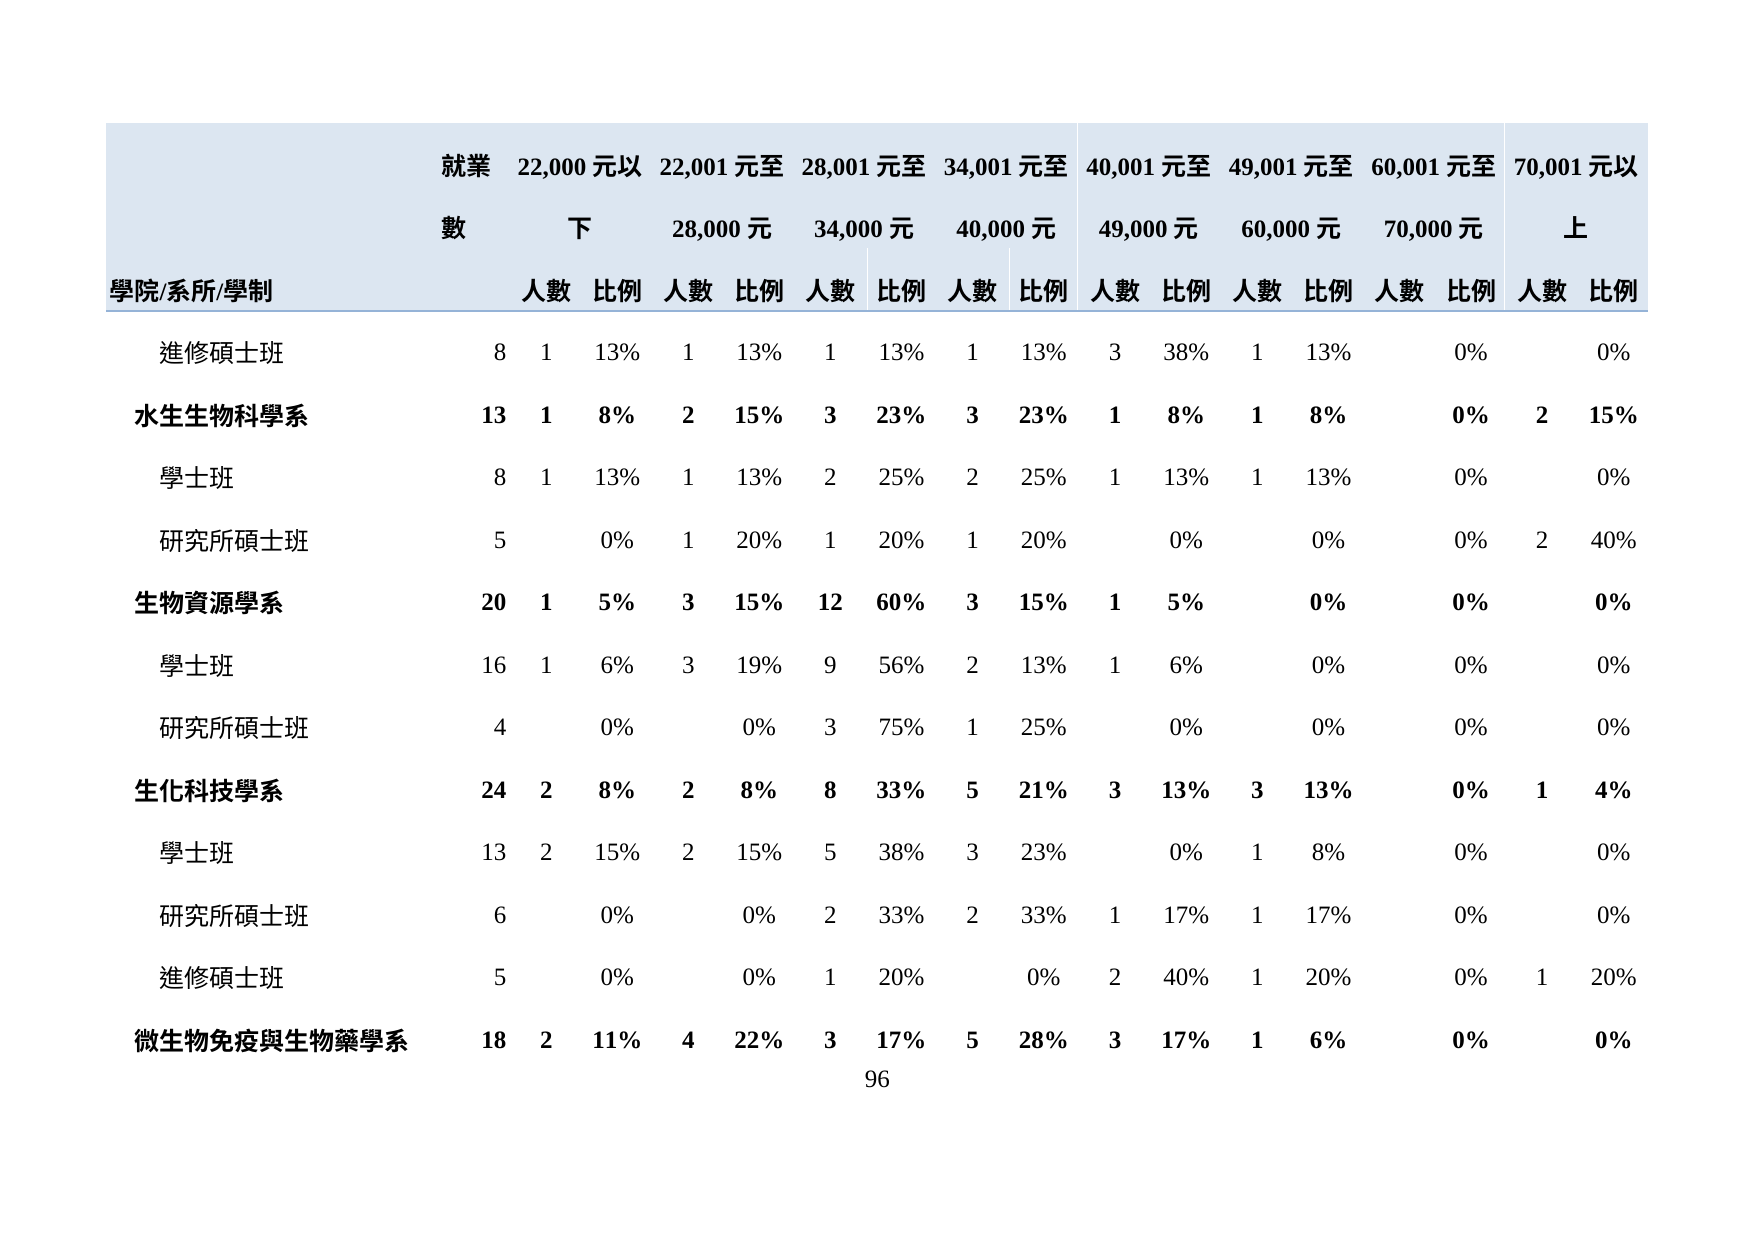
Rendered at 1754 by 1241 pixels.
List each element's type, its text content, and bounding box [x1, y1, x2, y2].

table_cell 0% [1579, 810, 1648, 873]
table_cell 1 [935, 685, 1009, 748]
table_cell 40% [1152, 935, 1220, 998]
table_cell 0% [725, 873, 793, 935]
table_cell 0% [1437, 685, 1504, 748]
table_cell 13% [1294, 435, 1362, 498]
table_cell [1362, 312, 1437, 373]
table_cell 23% [1010, 373, 1077, 435]
table_cell [651, 873, 725, 935]
table_cell 2 [793, 435, 867, 498]
table_cell 0% [1437, 748, 1504, 810]
table_cell [1505, 998, 1579, 1060]
table_cell [651, 685, 725, 748]
table_cell 學院/系所/學制 [106, 248, 438, 310]
table_cell 微生物免疫與生物藥學系 [106, 998, 438, 1060]
table_cell 水生生物科學系 [106, 373, 438, 435]
table_cell [509, 498, 583, 560]
table_cell 2 [509, 748, 583, 810]
table_cell [1362, 810, 1437, 873]
table_cell 0% [583, 685, 651, 748]
table_cell 0% [1579, 623, 1648, 685]
table_cell [935, 935, 1009, 998]
table_cell 23% [868, 373, 935, 435]
table_cell 0% [1294, 498, 1362, 560]
table_cell 0% [1294, 685, 1362, 748]
table_header 22,000 元以下 [509, 123, 651, 248]
table_cell 比例 [1152, 248, 1220, 310]
table_cell [1505, 685, 1579, 748]
table_cell 2 [1078, 935, 1152, 998]
table_cell 13% [1294, 312, 1362, 373]
table_cell [1220, 560, 1294, 623]
table_cell 13% [725, 312, 793, 373]
table_cell 1 [793, 312, 867, 373]
table_cell 比例 [725, 248, 793, 310]
table_cell 24 [438, 748, 509, 810]
table_cell 2 [935, 435, 1009, 498]
table_cell 0% [1579, 873, 1648, 935]
table_cell 13 [438, 373, 509, 435]
table_cell 研究所碩士班 [106, 873, 438, 935]
table_cell 1 [1220, 998, 1294, 1060]
table_cell 2 [651, 373, 725, 435]
table_cell 20 [438, 560, 509, 623]
table_cell 2 [793, 873, 867, 935]
table_cell 1 [935, 312, 1009, 373]
table_header 22,001 元至 28,000 元 [651, 123, 793, 248]
table_cell 1 [1078, 623, 1152, 685]
table_cell 13% [1152, 748, 1220, 810]
table_cell 1 [1078, 873, 1152, 935]
table_cell 2 [935, 873, 1009, 935]
table_cell [1362, 748, 1437, 810]
table_cell 17% [1294, 873, 1362, 935]
table_cell 2 [651, 748, 725, 810]
table_header 60,001 元至 70,000 元 [1362, 123, 1504, 248]
table_cell 3 [935, 560, 1009, 623]
table_cell [1505, 810, 1579, 873]
table_cell 生物資源學系 [106, 560, 438, 623]
table_cell [1078, 685, 1152, 748]
table_cell 3 [1078, 312, 1152, 373]
table_cell 0% [1437, 435, 1504, 498]
table_cell [1505, 560, 1579, 623]
table_cell 17% [868, 998, 935, 1060]
table_cell 1 [1505, 935, 1579, 998]
table_cell 20% [1010, 498, 1077, 560]
table_cell 3 [1220, 748, 1294, 810]
table_cell 0% [1152, 685, 1220, 748]
table_cell 比例 [868, 248, 935, 310]
table_cell 15% [1579, 373, 1648, 435]
table_cell [1505, 435, 1579, 498]
table_cell 21% [1010, 748, 1077, 810]
table_cell [1362, 560, 1437, 623]
table_cell 13% [1294, 748, 1362, 810]
table_cell 11% [583, 998, 651, 1060]
table_cell 9 [793, 623, 867, 685]
table_cell 40% [1579, 498, 1648, 560]
table_cell 1 [509, 435, 583, 498]
table_cell [1362, 435, 1437, 498]
table_cell 19% [725, 623, 793, 685]
table_cell 研究所碩士班 [106, 685, 438, 748]
table_cell 6% [1152, 623, 1220, 685]
table_cell 56% [868, 623, 935, 685]
table_cell 25% [1010, 435, 1077, 498]
table_cell 0% [1579, 312, 1648, 373]
table_cell 學士班 [106, 435, 438, 498]
table_cell 6% [583, 623, 651, 685]
table_cell 5% [583, 560, 651, 623]
table_cell [1362, 498, 1437, 560]
table_cell 5% [1152, 560, 1220, 623]
table_cell 0% [1437, 935, 1504, 998]
table_cell 2 [509, 810, 583, 873]
table_cell [438, 248, 509, 310]
table_cell 8 [438, 435, 509, 498]
table_header [106, 123, 438, 248]
table_cell 比例 [583, 248, 651, 310]
table_cell 0% [1437, 998, 1504, 1060]
table_cell 60% [868, 560, 935, 623]
table_cell [1362, 685, 1437, 748]
table_cell [1505, 623, 1579, 685]
table_cell 28% [1010, 998, 1077, 1060]
table_cell 0% [1437, 560, 1504, 623]
table_cell 15% [1010, 560, 1077, 623]
table_cell 13% [1010, 623, 1077, 685]
table_cell 人數 [935, 248, 1009, 310]
table_cell 2 [509, 998, 583, 1060]
table_cell 5 [438, 935, 509, 998]
table_cell [509, 935, 583, 998]
table_cell 1 [509, 623, 583, 685]
table_cell 1 [509, 373, 583, 435]
table_cell [1362, 373, 1437, 435]
table_header 40,001 元至 49,000 元 [1078, 123, 1220, 248]
table_cell 13% [583, 312, 651, 373]
table_cell 1 [793, 935, 867, 998]
table_cell 3 [793, 373, 867, 435]
table_cell 13% [868, 312, 935, 373]
table_cell [1505, 312, 1579, 373]
table_cell 1 [1220, 935, 1294, 998]
table_cell 人數 [793, 248, 867, 310]
table_header 70,001 元以上 [1505, 123, 1648, 248]
table_cell 5 [935, 998, 1009, 1060]
table_cell 0% [1437, 373, 1504, 435]
table_cell [1362, 935, 1437, 998]
table_cell [1078, 498, 1152, 560]
table_cell 1 [651, 312, 725, 373]
table_cell 3 [793, 685, 867, 748]
table_cell 1 [1220, 810, 1294, 873]
table_cell 3 [935, 373, 1009, 435]
table_cell 38% [868, 810, 935, 873]
table_cell 人數 [1362, 248, 1437, 310]
table_cell 8% [1294, 373, 1362, 435]
table_cell 3 [651, 623, 725, 685]
table_cell [509, 685, 583, 748]
table_header 28,001 元至 34,000 元 [793, 123, 935, 248]
table_cell 生化科技學系 [106, 748, 438, 810]
table_cell 0% [1579, 685, 1648, 748]
table_cell 3 [1078, 748, 1152, 810]
table_cell 1 [1078, 373, 1152, 435]
table_cell 13% [725, 435, 793, 498]
table_cell 3 [935, 810, 1009, 873]
table_cell [1220, 685, 1294, 748]
table_cell 25% [868, 435, 935, 498]
table_cell 0% [583, 935, 651, 998]
table_cell 1 [1078, 560, 1152, 623]
table_cell 8% [583, 748, 651, 810]
table_cell 0% [1579, 998, 1648, 1060]
table_cell 13% [1010, 312, 1077, 373]
table_cell 13% [583, 435, 651, 498]
table_cell 4 [651, 998, 725, 1060]
table_cell 進修碩士班 [106, 312, 438, 373]
table_cell 22% [725, 998, 793, 1060]
table_cell 18 [438, 998, 509, 1060]
table_cell 15% [725, 373, 793, 435]
table_cell 1 [793, 498, 867, 560]
table_cell [1220, 623, 1294, 685]
table_cell [1505, 873, 1579, 935]
table_cell 17% [1152, 998, 1220, 1060]
table_cell 1 [509, 560, 583, 623]
table_cell 8 [793, 748, 867, 810]
table_cell 學士班 [106, 623, 438, 685]
table_cell 6% [1294, 998, 1362, 1060]
table_cell 2 [651, 810, 725, 873]
table_cell 0% [1152, 810, 1220, 873]
table_cell 5 [793, 810, 867, 873]
table_cell 3 [651, 560, 725, 623]
table_cell 33% [868, 748, 935, 810]
table_header 49,001 元至 60,000 元 [1220, 123, 1362, 248]
table_cell 1 [1220, 435, 1294, 498]
table_cell 人數 [1220, 248, 1294, 310]
table_cell 20% [868, 935, 935, 998]
table_cell 人數 [651, 248, 725, 310]
table_cell 進修碩士班 [106, 935, 438, 998]
table_cell 0% [1010, 935, 1077, 998]
table_cell 0% [583, 498, 651, 560]
table_cell 6 [438, 873, 509, 935]
table_cell 4% [1579, 748, 1648, 810]
table_cell 20% [868, 498, 935, 560]
table_cell 1 [651, 435, 725, 498]
table_cell 20% [1579, 935, 1648, 998]
table_cell 8 [438, 312, 509, 373]
table_cell 13% [1152, 435, 1220, 498]
table_cell 0% [583, 873, 651, 935]
table_cell [1078, 810, 1152, 873]
table_cell 4 [438, 685, 509, 748]
table_cell 15% [583, 810, 651, 873]
table_cell 人數 [509, 248, 583, 310]
table_cell 人數 [1078, 248, 1152, 310]
table_cell 5 [935, 748, 1009, 810]
table_cell [1362, 998, 1437, 1060]
table_cell 比例 [1010, 248, 1077, 310]
table_cell [651, 935, 725, 998]
table_cell 學士班 [106, 810, 438, 873]
table_cell 16 [438, 623, 509, 685]
table_cell 比例 [1294, 248, 1362, 310]
table_cell [1362, 873, 1437, 935]
table_cell 1 [1220, 312, 1294, 373]
table_cell 8% [1152, 373, 1220, 435]
table_cell 1 [651, 498, 725, 560]
table_cell 13 [438, 810, 509, 873]
table_cell 0% [1294, 623, 1362, 685]
table_cell 0% [1152, 498, 1220, 560]
table_cell 8% [583, 373, 651, 435]
table_header 就業數 [438, 123, 509, 248]
table_cell 1 [1220, 873, 1294, 935]
table_cell [1362, 623, 1437, 685]
table_cell 0% [1294, 560, 1362, 623]
table_cell 1 [1505, 748, 1579, 810]
table_cell 2 [935, 623, 1009, 685]
table_cell 0% [1437, 498, 1504, 560]
table_cell 2 [1505, 373, 1579, 435]
table_header 34,001 元至 40,000 元 [935, 123, 1077, 248]
table_cell 0% [1437, 623, 1504, 685]
table_cell 38% [1152, 312, 1220, 373]
table_cell 1 [509, 312, 583, 373]
table_cell 23% [1010, 810, 1077, 873]
table_cell 研究所碩士班 [106, 498, 438, 560]
table_cell 3 [1078, 998, 1152, 1060]
table_cell 8% [725, 748, 793, 810]
table_cell [509, 873, 583, 935]
table_cell [1220, 498, 1294, 560]
table_cell 0% [1579, 560, 1648, 623]
table_cell 12 [793, 560, 867, 623]
table_cell 20% [725, 498, 793, 560]
table_cell 3 [793, 998, 867, 1060]
table_cell 0% [725, 685, 793, 748]
table_cell 8% [1294, 810, 1362, 873]
table_cell 20% [1294, 935, 1362, 998]
table_cell 5 [438, 498, 509, 560]
table_cell 1 [935, 498, 1009, 560]
table_cell 1 [1220, 373, 1294, 435]
table_cell 33% [1010, 873, 1077, 935]
table_cell 0% [1437, 810, 1504, 873]
table_cell 15% [725, 560, 793, 623]
table_cell 2 [1505, 498, 1579, 560]
table_cell 0% [725, 935, 793, 998]
table_cell 人數 [1505, 248, 1579, 310]
table_cell 0% [1579, 435, 1648, 498]
table_cell 25% [1010, 685, 1077, 748]
table_cell 1 [1078, 435, 1152, 498]
table_cell 比例 [1437, 248, 1504, 310]
table_cell 33% [868, 873, 935, 935]
table_cell 0% [1437, 312, 1504, 373]
table_cell 15% [725, 810, 793, 873]
table_cell 75% [868, 685, 935, 748]
table_cell 0% [1437, 873, 1504, 935]
table_cell 17% [1152, 873, 1220, 935]
table_cell 比例 [1579, 248, 1648, 310]
